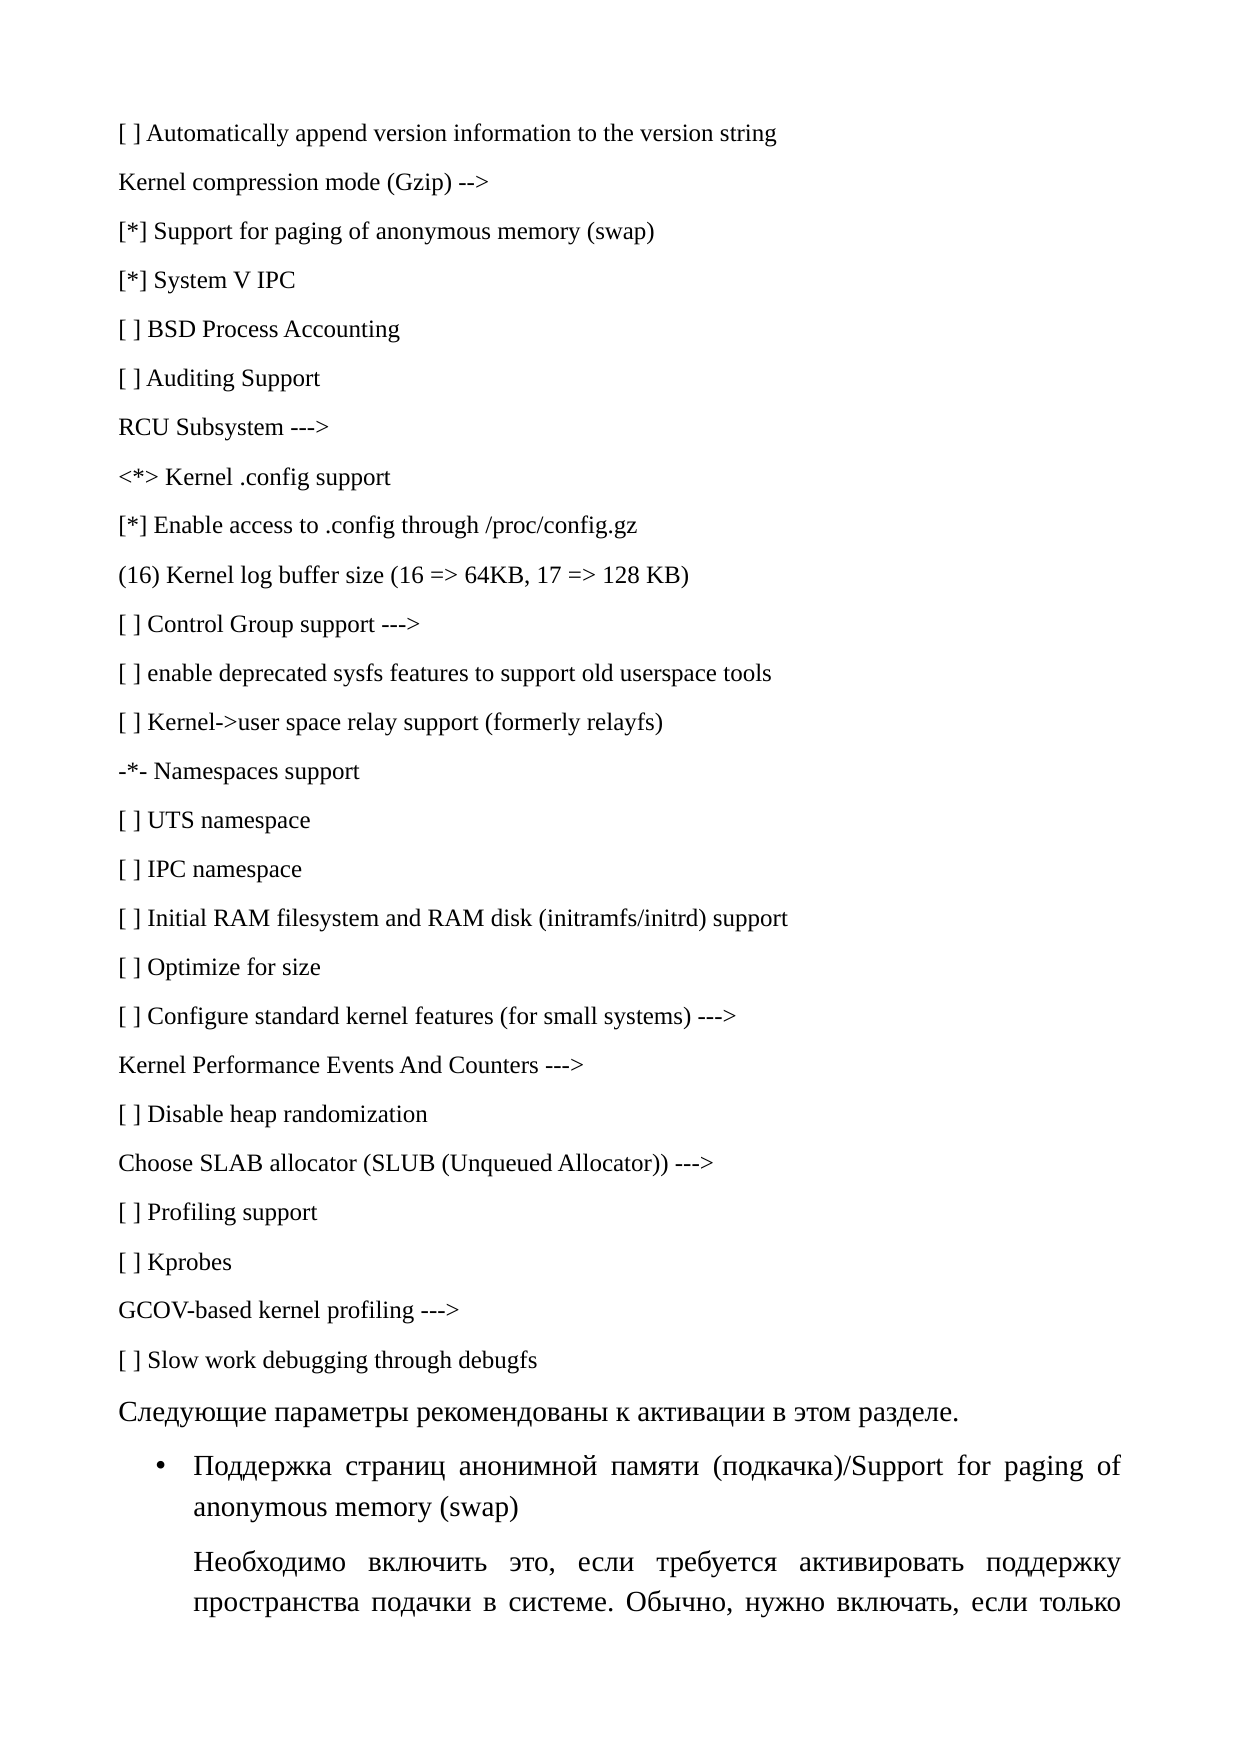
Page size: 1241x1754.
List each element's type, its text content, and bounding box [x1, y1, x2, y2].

text [ ] Auditing Support [118, 363, 1122, 392]
text [ ] IPC namespace [118, 854, 1122, 883]
text [ ] Control Group support ---> [118, 609, 1122, 637]
text [*] Enable access to .config through /proc/config.gz [118, 511, 1122, 539]
text Kernel Performance Events And Counters ---> [118, 1050, 1122, 1079]
text [ ] Slow work debugging through debugfs [118, 1345, 1122, 1373]
text [ ] BSD Process Accounting [118, 314, 1122, 343]
text Kernel compression mode (Gzip) --> [118, 167, 1122, 196]
text [ ] Optimize for size [118, 952, 1122, 981]
text [ ] Profiling support [118, 1197, 1122, 1226]
text Следующие параметры рекомендованы к активации в этом разделе. [118, 1394, 1122, 1427]
list Поддержка страниц анонимной памяти (подкачка)/Support for paging of anonymous memory (swap) [156, 1448, 1122, 1522]
text [ ] enable deprecated sysfs features to support old userspace tools [118, 658, 1122, 687]
text [ ] UTS namespace [118, 805, 1122, 834]
text [*] Support for paging of anonymous memory (swap) [118, 216, 1122, 245]
text [ ] Automatically append version information to the version string [118, 118, 1122, 147]
list Необходимо включить это, если требуется активировать поддержку пространства подачки в системе. Обычно, нужно включать, если только [156, 1544, 1122, 1617]
text [ ] Disable heap randomization [118, 1099, 1122, 1128]
text [ ] Kernel->user space relay support (formerly relayfs) [118, 707, 1122, 736]
text [ ] Kprobes [118, 1247, 1122, 1275]
text (16) Kernel log buffer size (16 => 64KB, 17 => 128 KB) [118, 560, 1122, 588]
text [ ] Configure standard kernel features (for small systems) ---> [118, 1001, 1122, 1030]
text -*- Namespaces support [118, 756, 1122, 785]
text RCU Subsystem ---> [118, 412, 1122, 441]
text GCOV-based kernel profiling ---> [118, 1296, 1122, 1324]
text [*] System V IPC [118, 265, 1122, 294]
text Choose SLAB allocator (SLUB (Unqueued Allocator)) ---> [118, 1148, 1122, 1177]
text [ ] Initial RAM filesystem and RAM disk (initramfs/initrd) support [118, 903, 1122, 932]
text <*> Kernel .config support [118, 462, 1122, 490]
